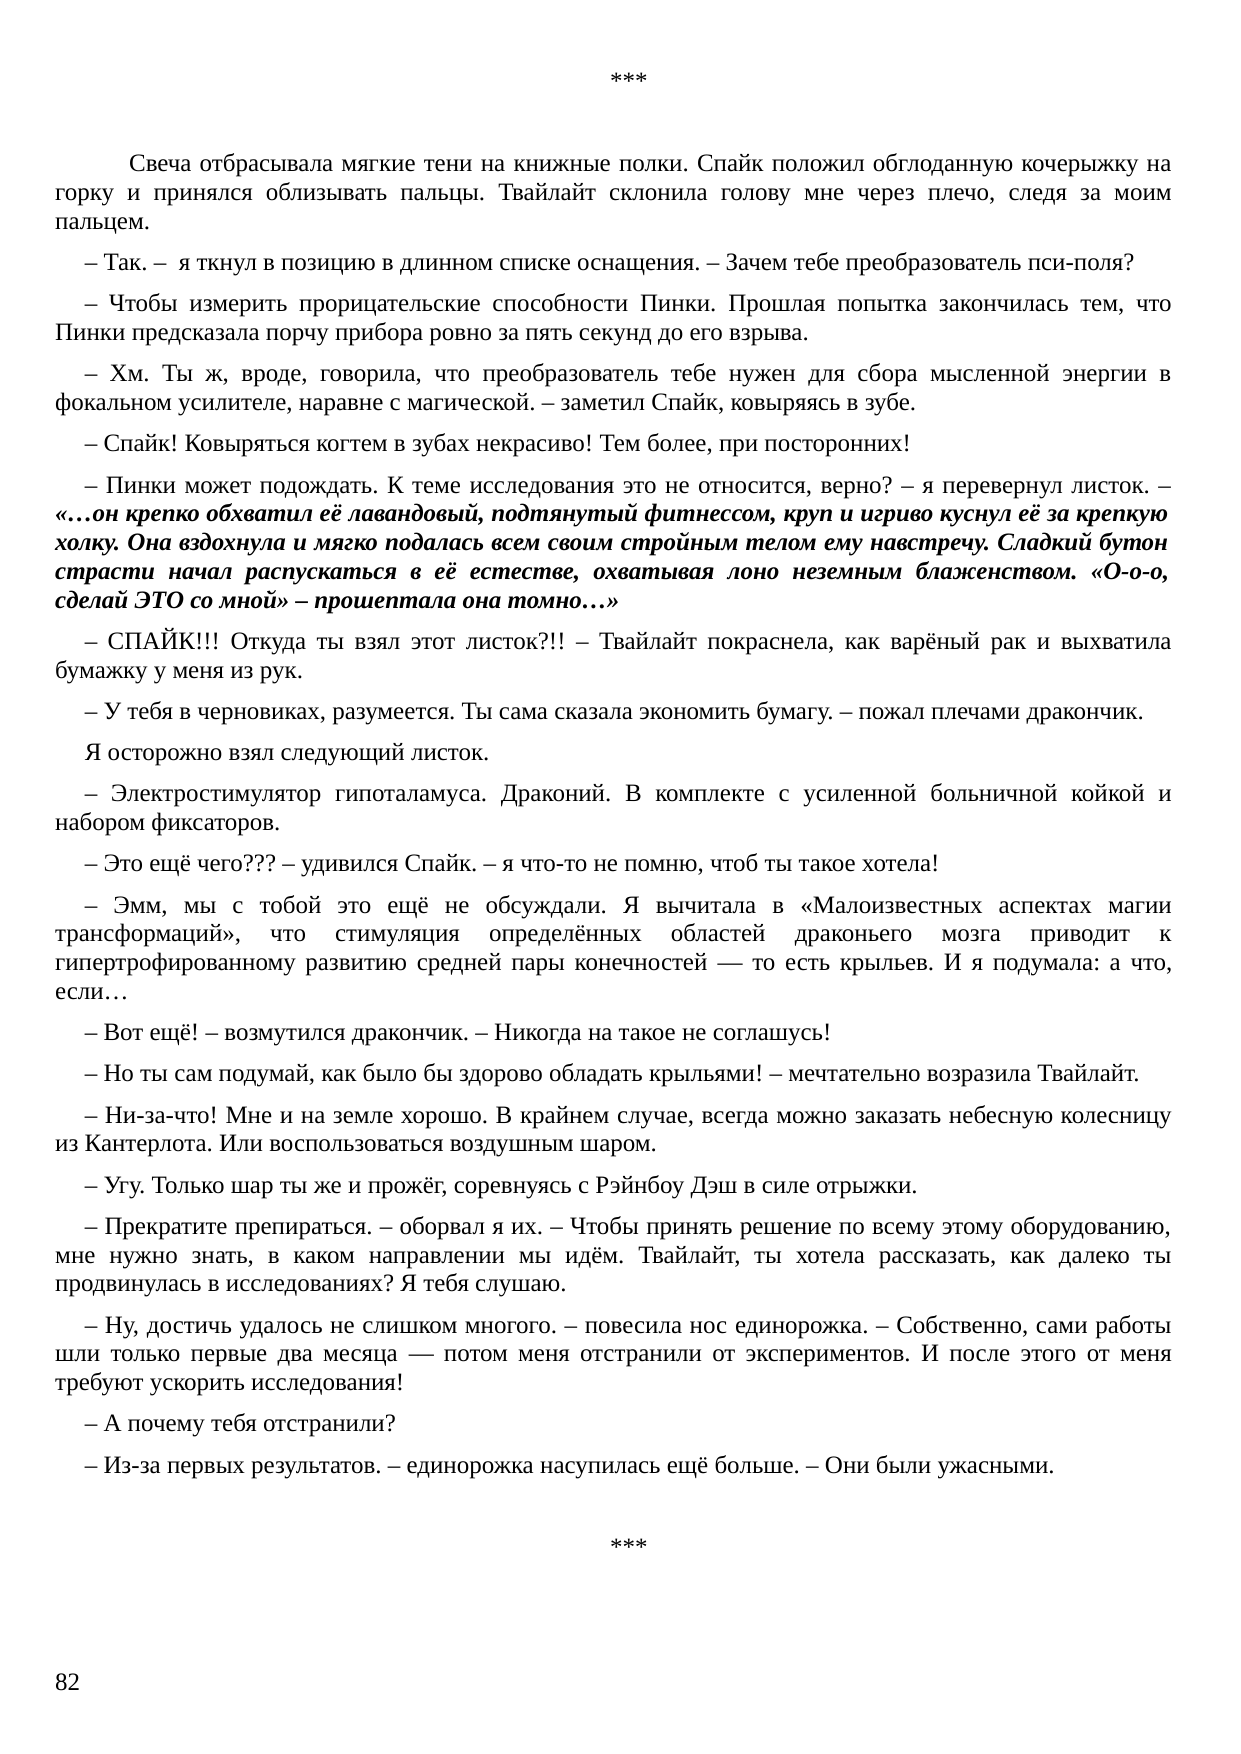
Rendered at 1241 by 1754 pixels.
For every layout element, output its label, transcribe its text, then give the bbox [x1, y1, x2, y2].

text – Из-за первых результатов. – единорожка насупилась ещё больше. – Они были ужасными. [55, 1450, 1173, 1478]
text – Угу. Только шар ты же и прожёг, соревнуясь с Рэйнбоу Дэш в силе отрыжки. [55, 1170, 1173, 1198]
text Свеча отбрасывала мягкие тени на книжные полки. Спайк положил обглоданную кочерыжку на горку и принялся облизывать пальцы. Твайлайт склонила голову мне через плечо, следя за моим пальцем. [55, 148, 1173, 235]
text – Прекратите препираться. – оборвал я их. – Чтобы принять решение по всему этому оборудованию, мне нужно знать, в каком направлении мы идём. Твайлайт, ты хотела рассказать, как далеко ты продвинулась в исследованиях? Я тебя слушаю. [55, 1211, 1173, 1297]
text – Но ты сам подумай, как было бы здорово обладать крыльями! – мечтательно возразила Твайлайт. [55, 1058, 1173, 1087]
text – Хм. Ты ж, вроде, говорила, что преобразователь тебе нужен для сбора мысленной энергии в фокальном усилителе, наравне с магической. – заметил Спайк, ковыряясь в зубе. [55, 358, 1173, 416]
text – А почему тебя отстранили? [55, 1408, 1173, 1437]
text *** [55, 1532, 1173, 1561]
text *** [55, 66, 1173, 95]
text – СПАЙК!!! Откуда ты взял этот листок?!! – Твайлайт покраснела, как варёный рак и выхватила бумажку у меня из рук. [55, 626, 1173, 683]
text – Спайк! Ковыряться когтем в зубах некрасиво! Тем более, при посторонних! [55, 428, 1173, 457]
text – Эмм, мы с тобой это ещё не обсуждали. Я вычитала в «Малоизвестных аспектах магии трансформаций», что стимуляция определённых областей драконьего мозга приводит к гипертрофированному развитию средней пары конечностей — то есть крыльев. И я подумала: а что, если… [55, 890, 1173, 1005]
text – Это ещё чего??? – удивился Спайк. – я что-то не помню, чтоб ты такое хотела! [55, 848, 1173, 877]
text – Вот ещё! – возмутился дракончик. – Никогда на такое не соглашусь! [55, 1017, 1173, 1046]
text Я осторожно взял следующий листок. [55, 737, 1173, 766]
text – Ни-за-что! Мне и на земле хорошо. В крайнем случае, всегда можно заказать небесную колесницу из Кантерлота. Или воспользоваться воздушным шаром. [55, 1100, 1173, 1157]
text – Чтобы измерить прорицательские способности Пинки. Прошлая попытка закончилась тем, что Пинки предсказала порчу прибора ровно за пять секунд до его взрыва. [55, 288, 1173, 346]
text – Пинки может подождать. К теме исследования это не относится, верно? – я перевернул листок. – «…он крепко обхватил её лавандовый, подтянутый фитнессом, круп и игриво куснул её за крепкую холку. Она вздохнула и мягко подалась всем своим стройным телом ему навстречу. Сладкий бутон страсти начал распускаться в её естестве, охватывая лоно неземным блаженством. «О-о-о, сделай ЭТО со мной» – прошептала она томно…» [55, 470, 1173, 613]
text – Так. – я ткнул в позицию в длинном списке оснащения. – Зачем тебе преобразователь пси-поля? [55, 247, 1173, 276]
text – Электростимулятор гипоталамуса. Драконий. В комплекте с усиленной больничной койкой и набором фиксаторов. [55, 778, 1173, 836]
text – Ну, достичь удалось не слишком многого. – повесила нос единорожка. – Собственно, сами работы шли только первые два месяца — потом меня отстранили от экспериментов. И после этого от меня требуют ускорить исследования! [55, 1310, 1173, 1396]
text – У тебя в черновиках, разумеется. Ты сама сказала экономить бумагу. – пожал плечами дракончик. [55, 696, 1173, 725]
